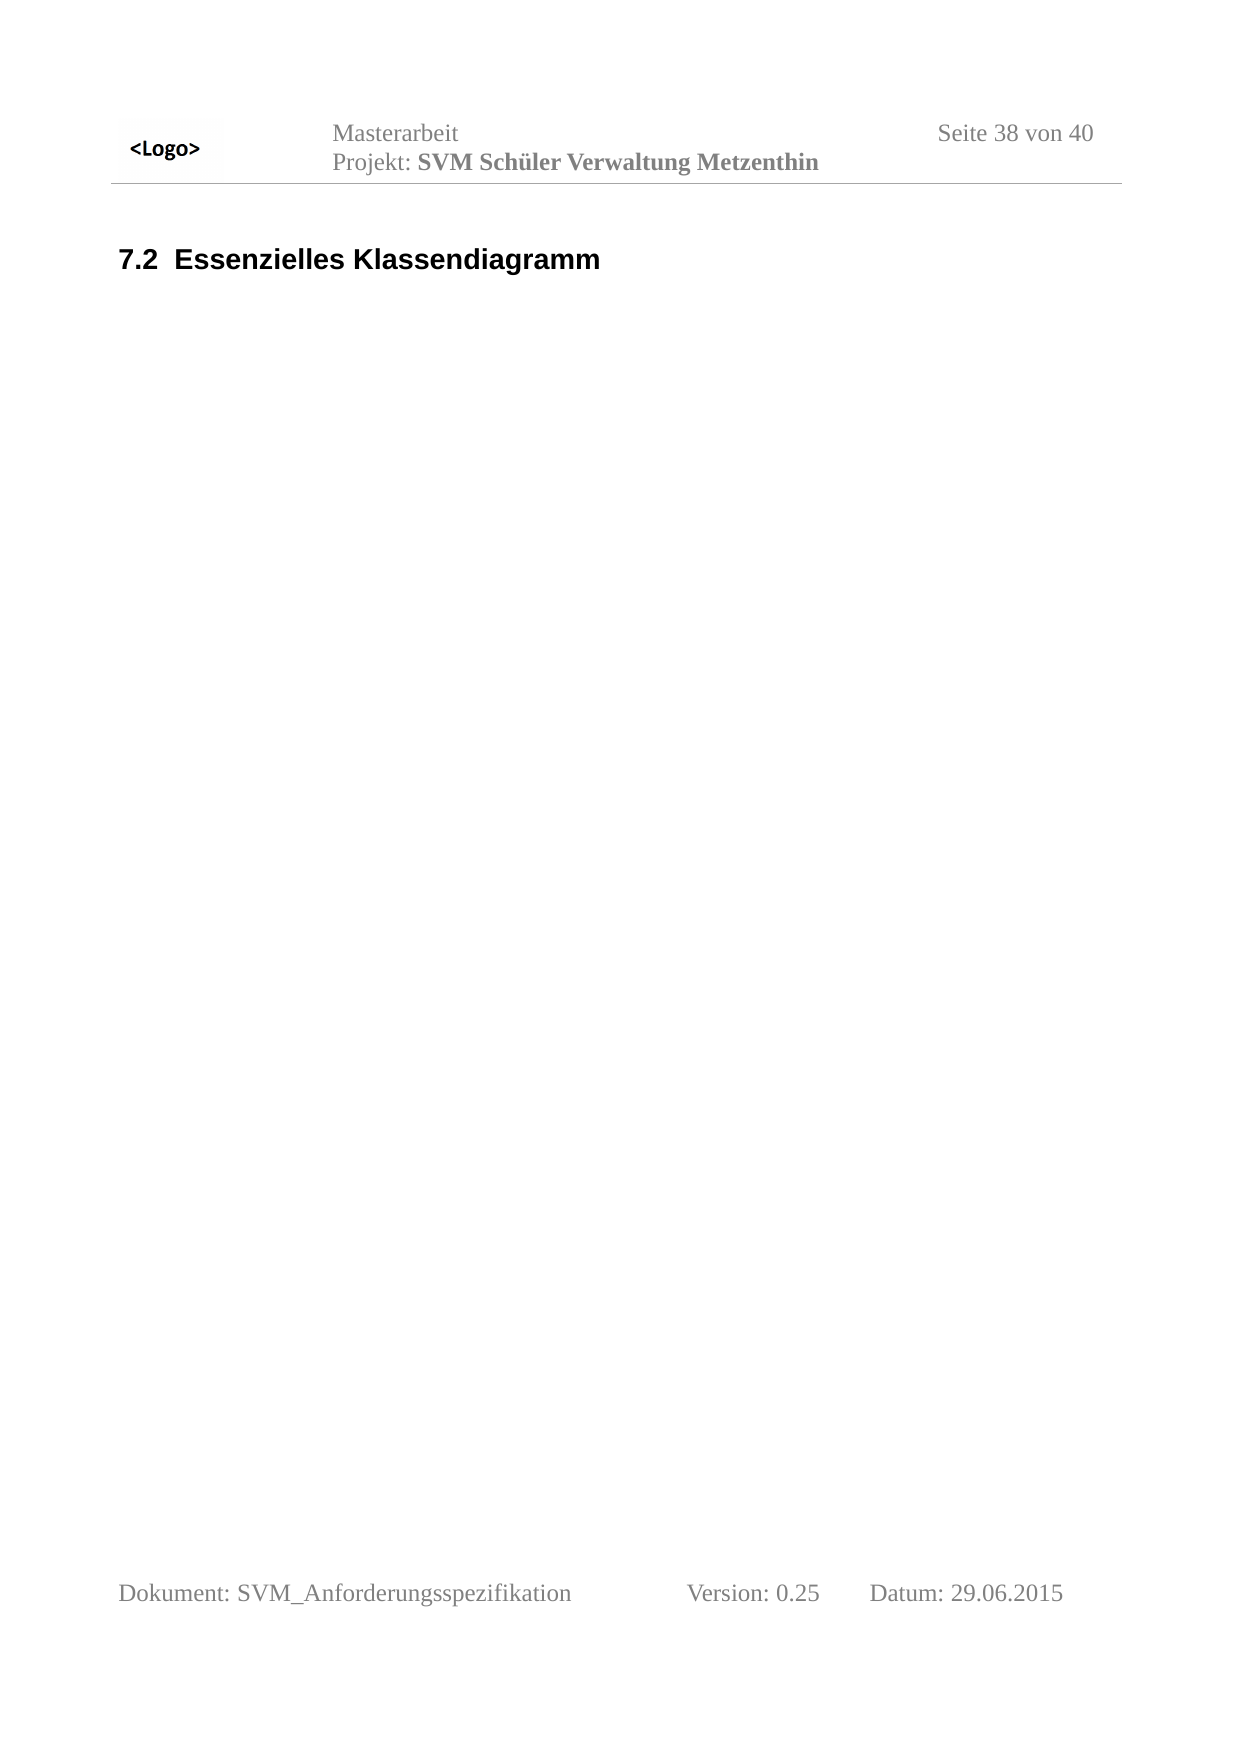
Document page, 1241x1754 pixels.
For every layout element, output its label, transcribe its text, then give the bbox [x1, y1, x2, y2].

subtitle Essenzielles Klassendiagramm [118, 242, 1122, 276]
picture [118, 118, 224, 183]
